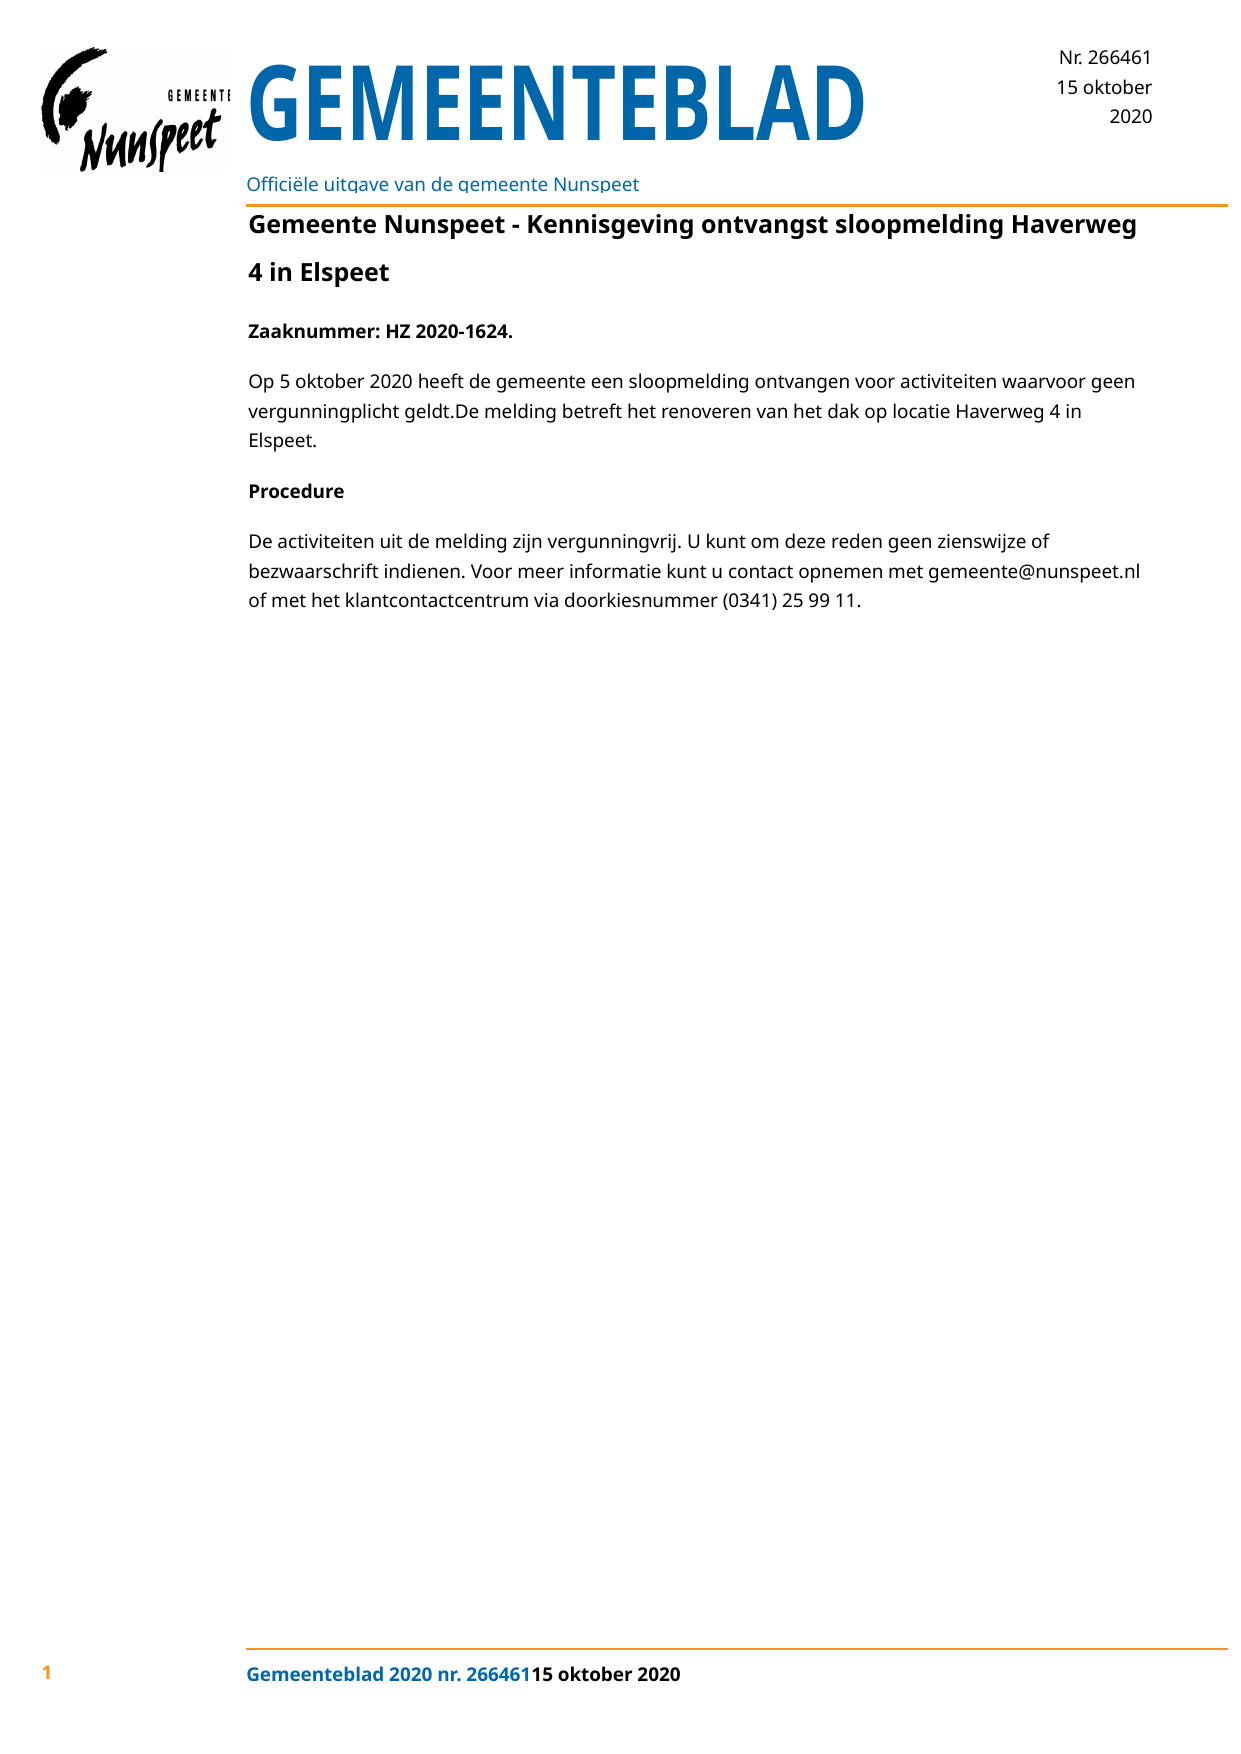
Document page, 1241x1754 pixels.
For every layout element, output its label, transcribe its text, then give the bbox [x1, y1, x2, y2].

text Gemeente Nunspeet - Kennisgeving ontvangst sloopmelding Haverweg 4 in Elspeet [248, 207, 1152, 288]
picture [41, 47, 231, 172]
text Op 5 oktober 2020 heeft de gemeente een sloopmelding ontvangen voor activiteiten waarvoor geen vergunningplicht geldt.De melding betreft het renoveren van het dak op locatie Haverweg 4 in Elspeet. [248, 368, 1152, 453]
text De activiteiten uit de melding zijn vergunningvrij. U kunt om deze reden geen zienswijze of bezwaarschrift indienen. Voor meer informatie kunt u contact opnemen met gemeente@nunspeet.nl of met het klantcontactcentrum via doorkiesnummer (0341) 25 99 11. [248, 528, 1152, 613]
text Procedure [248, 478, 1152, 504]
text Zaaknummer: HZ 2020-1624. [248, 318, 1152, 344]
